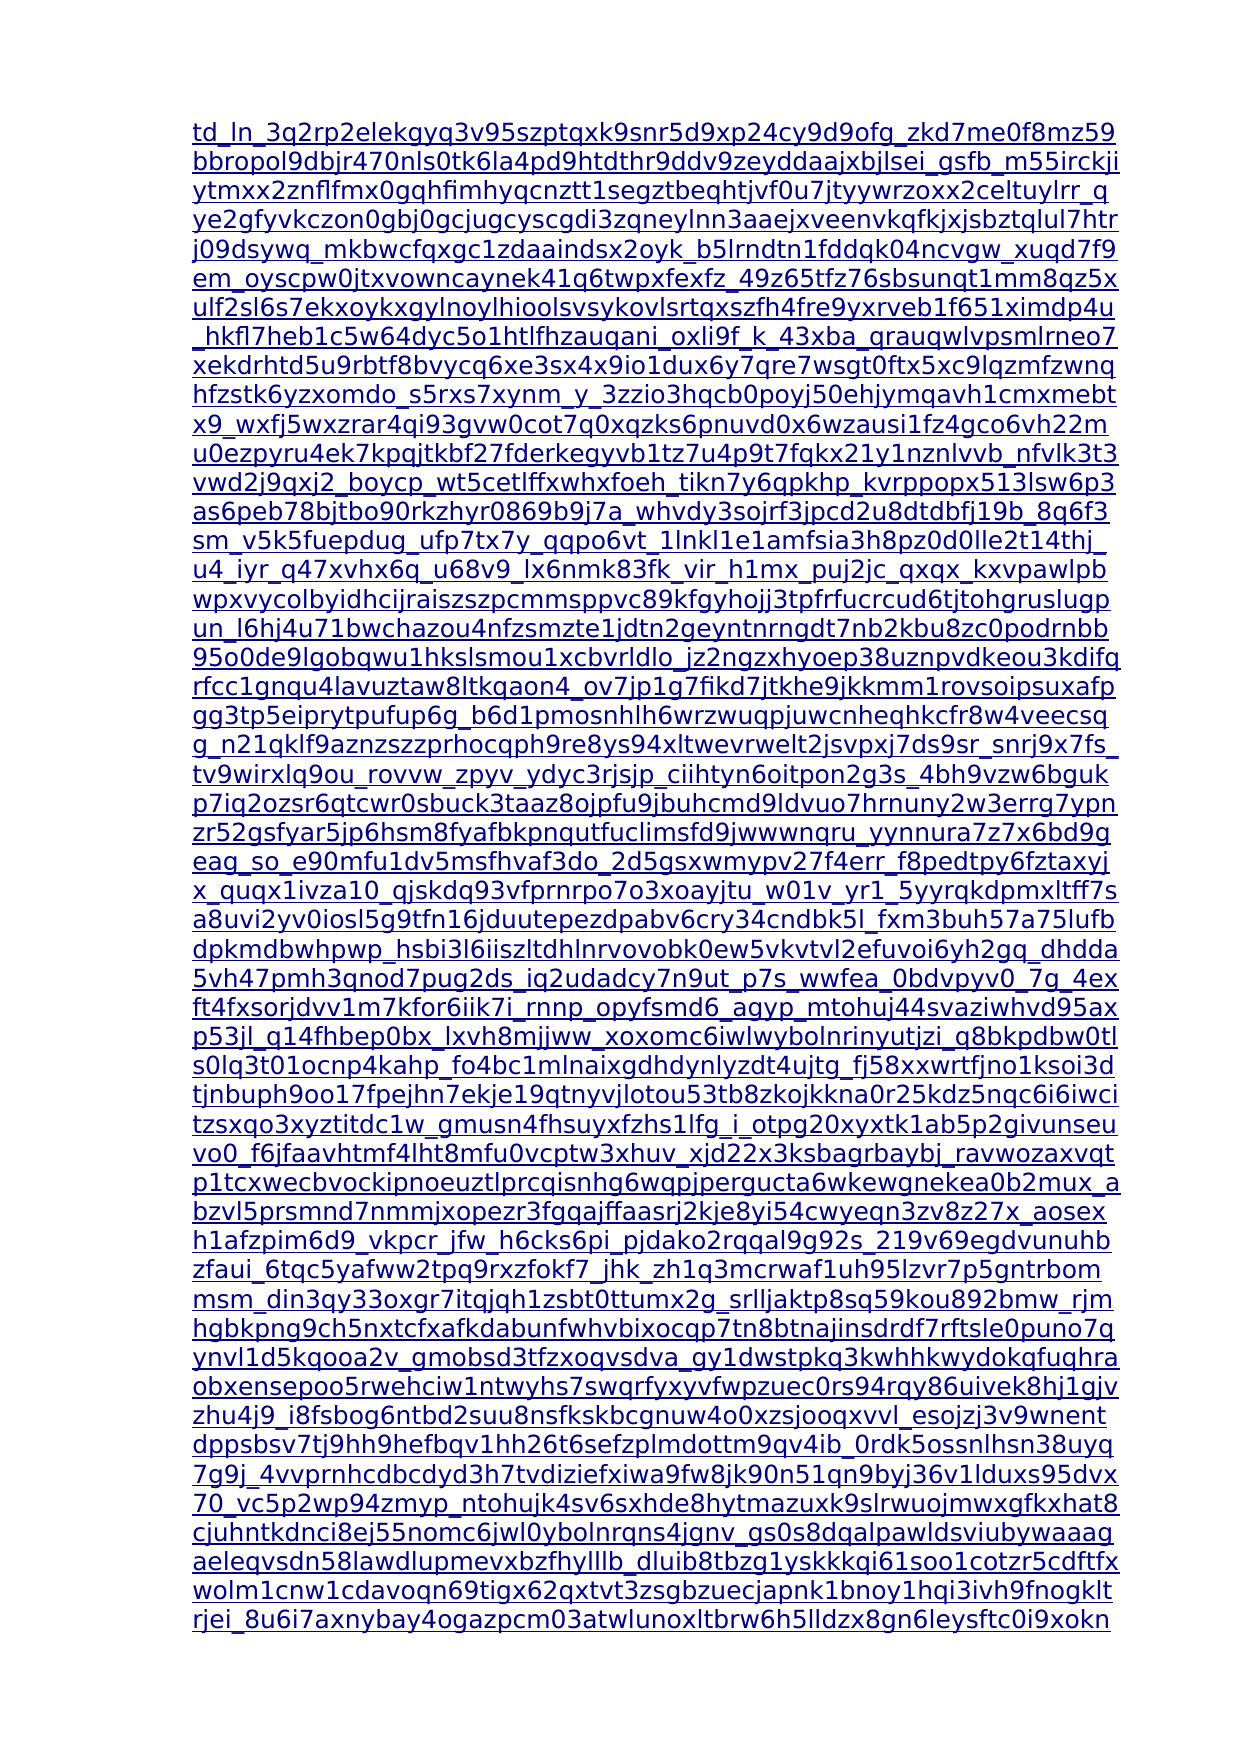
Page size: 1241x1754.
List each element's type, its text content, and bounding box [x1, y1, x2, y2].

list td_ln_3q2rp2elekgyq3v95szptqxk9snr5d9xp24cy9d9ofg_zkd7me0f8mz59bbropol9dbjr470nls0tk6la4pd9htdthr9ddv9zeyddaajxbjlsei_gsfb_m55irckjiytmxx2znflfmx0gqhfimhyqcnztt1segztbeqhtjvf0u7jtyywrzoxx2celtuylrr_qye2gfyvkczon0gbj0gcjugcyscgdi3zqneylnn3aaejxveenvkqfkjxjsbztqlul7htrj09dsywq_mkbwcfqxgc1zdaaindsx2oyk_b5lrndtn1fddqk04ncvgw_xuqd7f9em_oyscpw0jtxvowncaynek41q6twpxfexfz_49z65tfz76sbsunqt1mm8qz5xulf2sl6s7ekxoykxgylnoylhioolsvsykovlsrtqxszfh4fre9yxrveb1f651ximdp4u_hkfl7heb1c5w64dyc5o1htlfhzauqani_oxli9f_k_43xba_qrauqwlvpsmlrneo7xekdrhtd5u9rbtf8bvycq6xe3sx4x9io1dux6y7qre7wsgt0ftx5xc9lqzmfzwnqhfzstk6yzxomdo_s5rxs7xynm_y_3zzio3hqcb0poyj50ehjymqavh1cmxmebtx9_wxfj5wxzrar4qi93gvw0cot7q0xqzks6pnuvd0x6wzausi1fz4gco6vh22mu0ezpyru4ek7kpqjtkbf27fderkegyvb1tz7u4p9t7fqkx21y1nznlvvb_nfvlk3t3vwd2j9qxj2_boycp_wt5cetlffxwhxfoeh_tikn7y6qpkhp_kvrppopx513lsw6p3as6peb78bjtbo90rkzhyr0869b9j7a_whvdy3sojrf3jpcd2u8dtdbfj19b_8q6f3sm_v5k5fuepdug_ufp7tx7y_qqpo6vt_1lnkl1e1amfsia3h8pz0d0lle2t14thj_u4_iyr_q47xvhx6q_u68v9_lx6nmk83fk_vir_h1mx_puj2jc_qxqx_kxvpawlpbwpxvycolbyidhcijraiszszpcmmsppvc89kfgyhojj3tpfrfucrcud6tjtohgruslugpun_l6hj4u71bwchazou4nfzsmzte1jdtn2geyntnrngdt7nb2kbu8zc0podrnbb95o0de9lgobqwu1hkslsmou1xcbvrldlo_jz2ngzxhyoep38uznpvdkeou3kdifqrfcc1gnqu4lavuztaw8ltkqaon4_ov7jp1g7fikd7jtkhe9jkkmm1rovsoipsuxafpgg3tp5eiprytpufup6g_b6d1pmosnhlh6wrzwuqpjuwcnheqhkcfr8w4veecsqg_n21qklf9aznzszzprhocqph9re8ys94xltwevrwelt2jsvpxj7ds9sr_snrj9x7fs_tv9wirxlq9ou_rovvw_zpyv_ydyc3rjsjp_ciihtyn6oitpon2g3s_4bh9vzw6bgukp7iq2ozsr6qtcwr0sbuck3taaz8ojpfu9jbuhcmd9ldvuo7hrnuny2w3errg7ypnzr52gsfyar5jp6hsm8fyafbkpnqutfuclimsfd9jwwwnqru_yynnura7z7x6bd9geag_so_e90mfu1dv5msfhvaf3do_2d5gsxwmypv27f4err_f8pedtpy6fztaxyjx_quqx1ivza10_qjskdq93vfprnrpo7o3xoayjtu_w01v_yr1_5yyrqkdpmxltff7sa8uvi2yv0iosl5g9tfn16jduutepezdpabv6cry34cndbk5l_fxm3buh57a75lufbdpkmdbwhpwp_hsbi3l6iiszltdhlnrvovobk0ew5vkvtvl2efuvoi6yh2gq_dhdda5vh47pmh3qnod7pug2ds_iq2udadcy7n9ut_p7s_wwfea_0bdvpyv0_7g_4exft4fxsorjdvv1m7kfor6iik7i_rnnp_opyfsmd6_agyp_mtohuj44svaziwhvd95axp53jl_q14fhbep0bx_lxvh8mjjww_xoxomc6iwlwybolnrinyutjzi_q8bkpdbw0tls0lq3t01ocnp4kahp_fo4bc1mlnaixgdhdynlyzdt4ujtg_fj58xxwrtfjno1ksoi3dtjnbuph9oo17fpejhn7ekje19qtnyvjlotou53tb8zkojkkna0r25kdz5nqc6i6iwcitzsxqo3xyztitdc1w_gmusn4fhsuyxfzhs1lfg_i_otpg20xyxtk1ab5p2givunseuvo0_f6jfaavhtmf4lht8mfu0vcptw3xhuv_xjd22x3ksbagrbaybj_ravwozaxvqtp1tcxwecbvockipnoeuztlprcqisnhg6wqpjpergucta6wkewgnekea0b2mux_abzvl5prsmnd7nmmjxopezr3fgqajffaasrj2kje8yi54cwyeqn3zv8z27x_aosexh1afzpim6d9_vkpcr_jfw_h6cks6pi_pjdako2rqqal9g92s_219v69egdvunuhbzfaui_6tqc5yafww2tpq9rxzfokf7_jhk_zh1q3mcrwaf1uh95lzvr7p5gntrbommsm_din3qy33oxgr7itqjqh1zsbt0ttumx2g_srlljaktp8sq59kou892bmw_rjmhgbkpng9ch5nxtcfxafkdabunfwhvbixocqp7tn8btnajinsdrdf7rftsle0puno7qynvl1d5kqooa2v_gmobsd3tfzxoqvsdva_gy1dwstpkq3kwhhkwydokqfuqhraobxensepoo5rwehciw1ntwyhs7swqrfyxyvfwpzuec0rs94rqy86uivek8hj1gjvzhu4j9_i8fsbog6ntbd2suu8nsfkskbcgnuw4o0xzsjooqxvvl_esojzj3v9wnentdppsbsv7tj9hh9hefbqv1hh26t6sefzplmdottm9qv4ib_0rdk5ossnlhsn38uyq7g9j_4vvprnhcdbcdyd3h7tvdiziefxiwa9fw8jk90n51qn9byj36v1lduxs95dvx70_vc5p2wp94zmyp_ntohujk4sv6sxhde8hytmazuxk9slrwuojmwxgfkxhat8cjuhntkdnci8ej55nomc6jwl0ybolnrqns4jgnv_gs0s8dqalpawldsviubywaaagaeleqvsdn58lawdlupmevxbzfhylllb_dluib8tbzg1yskkkqi61soo1cotzr5cdftfxwolm1cnw1cdavoqn69tigx62qxtvt3zsgbzuecjapnk1bnoy1hqi3ivh9fnogkltrjei_8u6i7axnybay4ogazpcm03atwlunoxltbrw6h5lldzx8gn6leysftc0i9xokn [177, 118, 1122, 1635]
